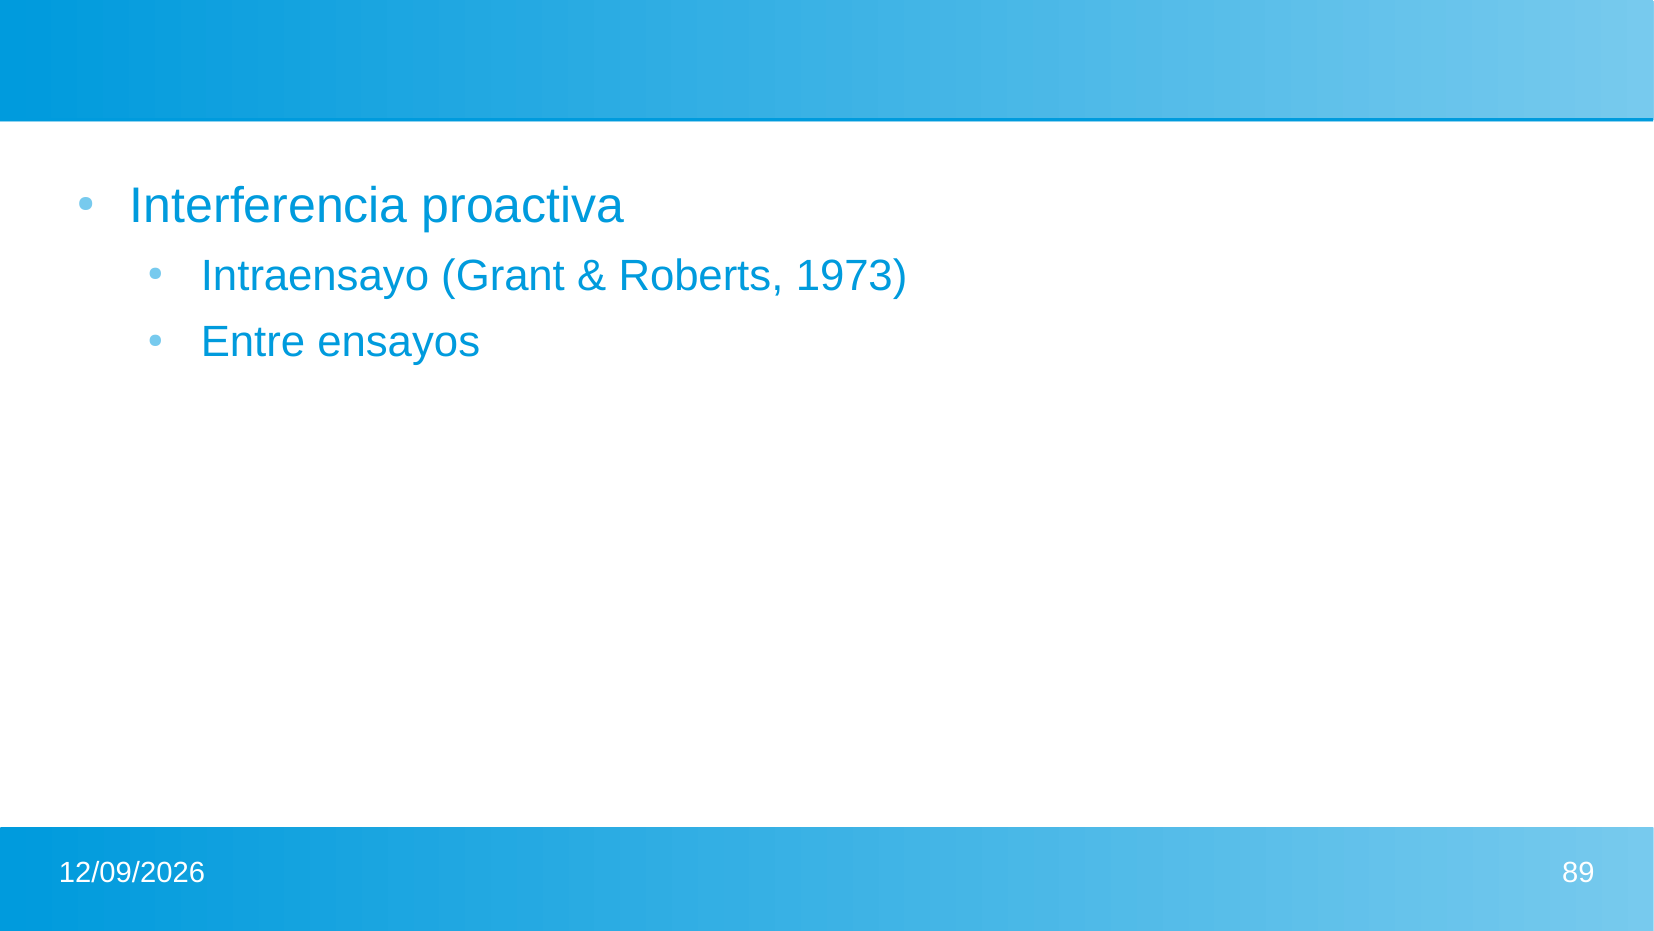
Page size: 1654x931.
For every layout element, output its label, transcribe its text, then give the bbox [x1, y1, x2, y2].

list Interferencia proactiva Intraensayo (Grant & Roberts, 1973) Entre ensayos [59, 177, 1595, 768]
